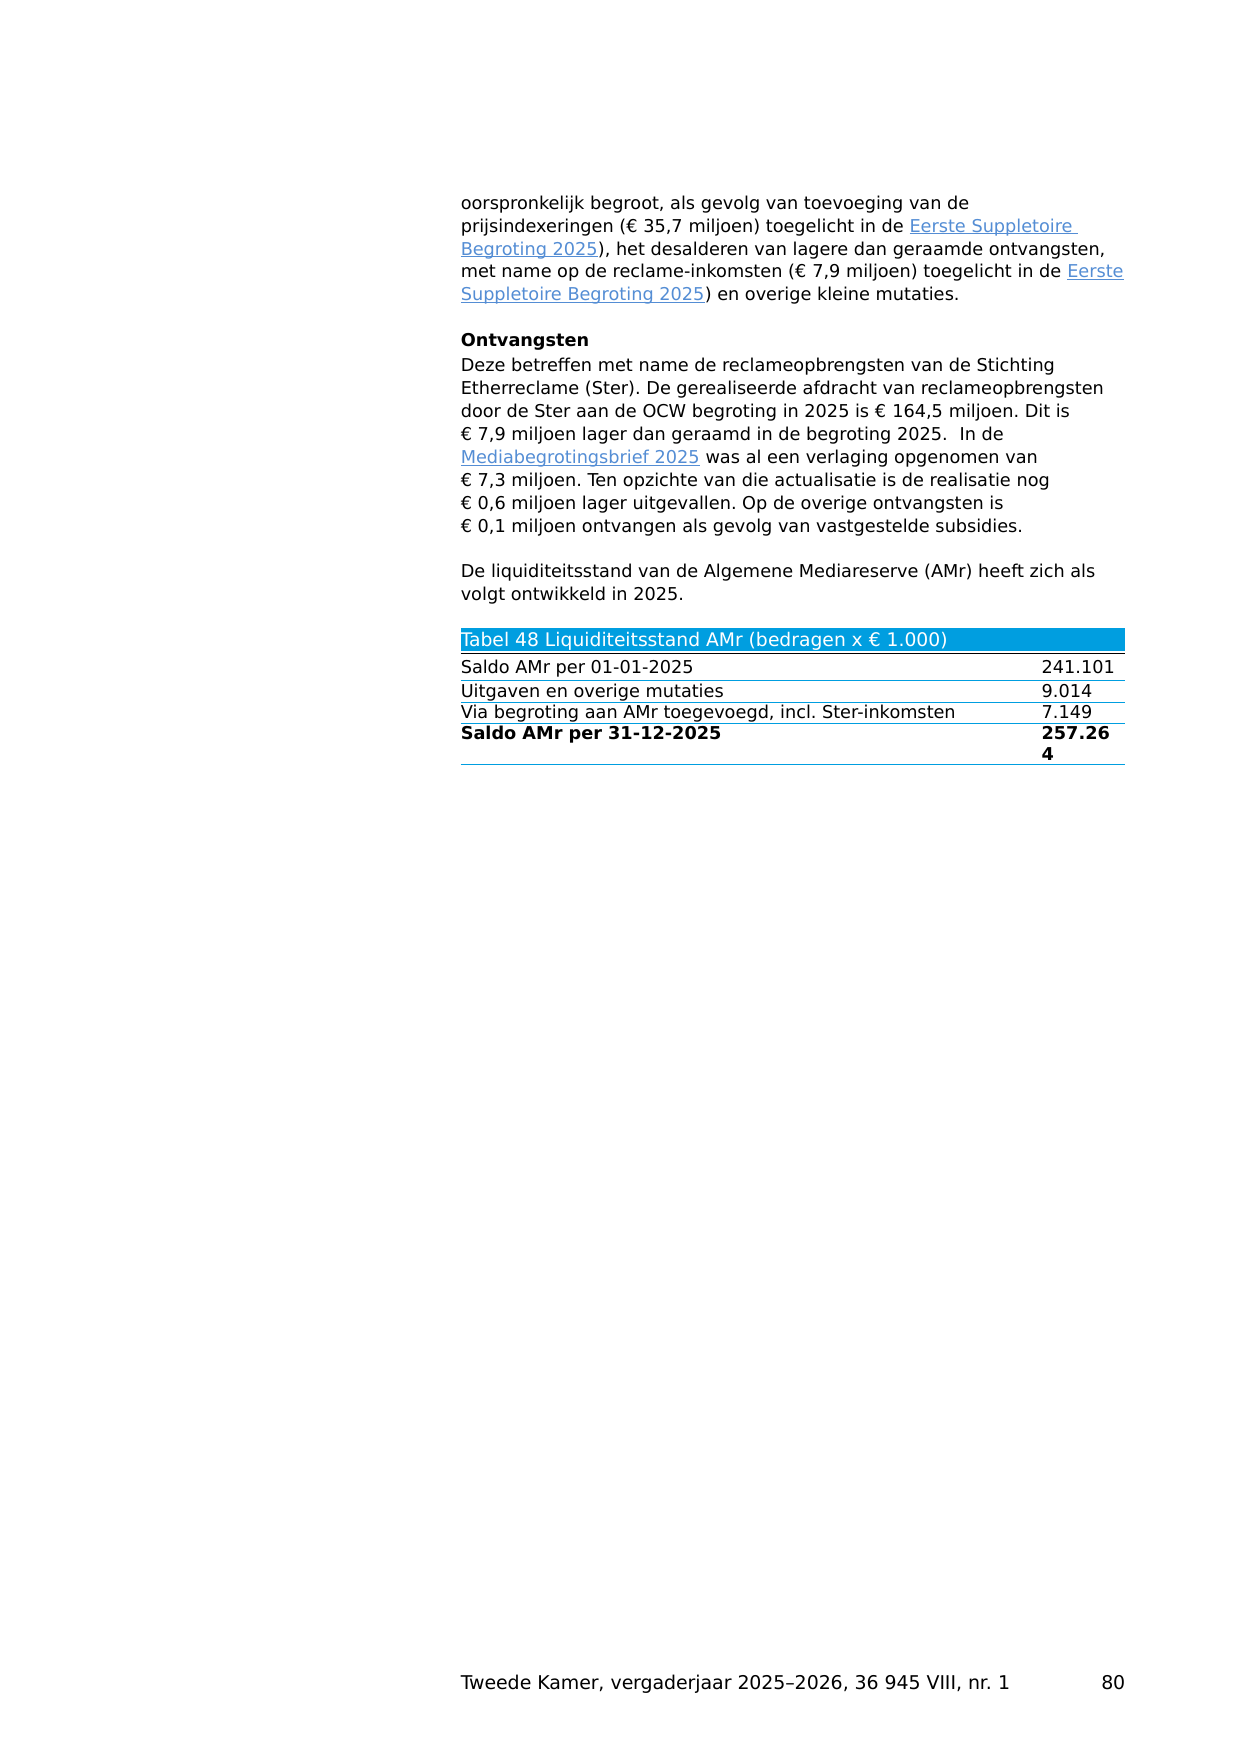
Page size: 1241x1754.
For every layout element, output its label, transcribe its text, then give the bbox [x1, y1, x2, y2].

table_cell Saldo AMr per 01-01-2025 [461, 654, 1038, 680]
table_cell Saldo AMr per 31-12-2025 [461, 724, 1038, 764]
table_cell 9.014 [1039, 681, 1125, 701]
table_cell 7.149 [1039, 703, 1125, 722]
table_cell Via begroting aan AMr toegevoegd, incl. Ster-inkomsten [461, 703, 1038, 722]
text oorspronkelijk begroot, als gevolg van toevoeging van de prijsindexeringen (€ 35,7 miljoen) toegelicht in de Eerste Suppletoire Begroting 2025), het desalderen van lagere dan geraamde ontvangsten, met name op de reclame-inkomsten (€ 7,9 miljoen) toegelicht in de Eerste Suppletoire Begroting 2025) en overige kleine mutaties. [461, 191, 1125, 305]
table_cell 257.264 [1039, 724, 1125, 764]
text Ontvangsten [461, 328, 1125, 351]
text De liquiditeitsstand van de Algemene Mediareserve (AMr) heeft zich als volgt ontwikkeld in 2025. [461, 559, 1125, 605]
table_cell 241.101 [1039, 654, 1125, 680]
table_cell Uitgaven en overige mutaties [461, 681, 1038, 701]
text Deze betreffen met name de reclameopbrengsten van de Stichting Etherreclame (Ster). De gerealiseerde afdracht van reclameopbrengsten door de Ster aan de OCW begroting in 2025 is € 164,5 miljoen. Dit is € 7,9 miljoen lager dan geraamd in de begroting 2025. In de Mediabegrotingsbrief 2025 was al een verlaging opgenomen van € 7,3 miljoen. Ten opzichte van die actualisatie is de realisatie nog € 0,6 miljoen lager uitgevallen. Op de overige ontvangsten is € 0,1 miljoen ontvangen als gevolg van vastgestelde subsidies. [461, 353, 1125, 537]
